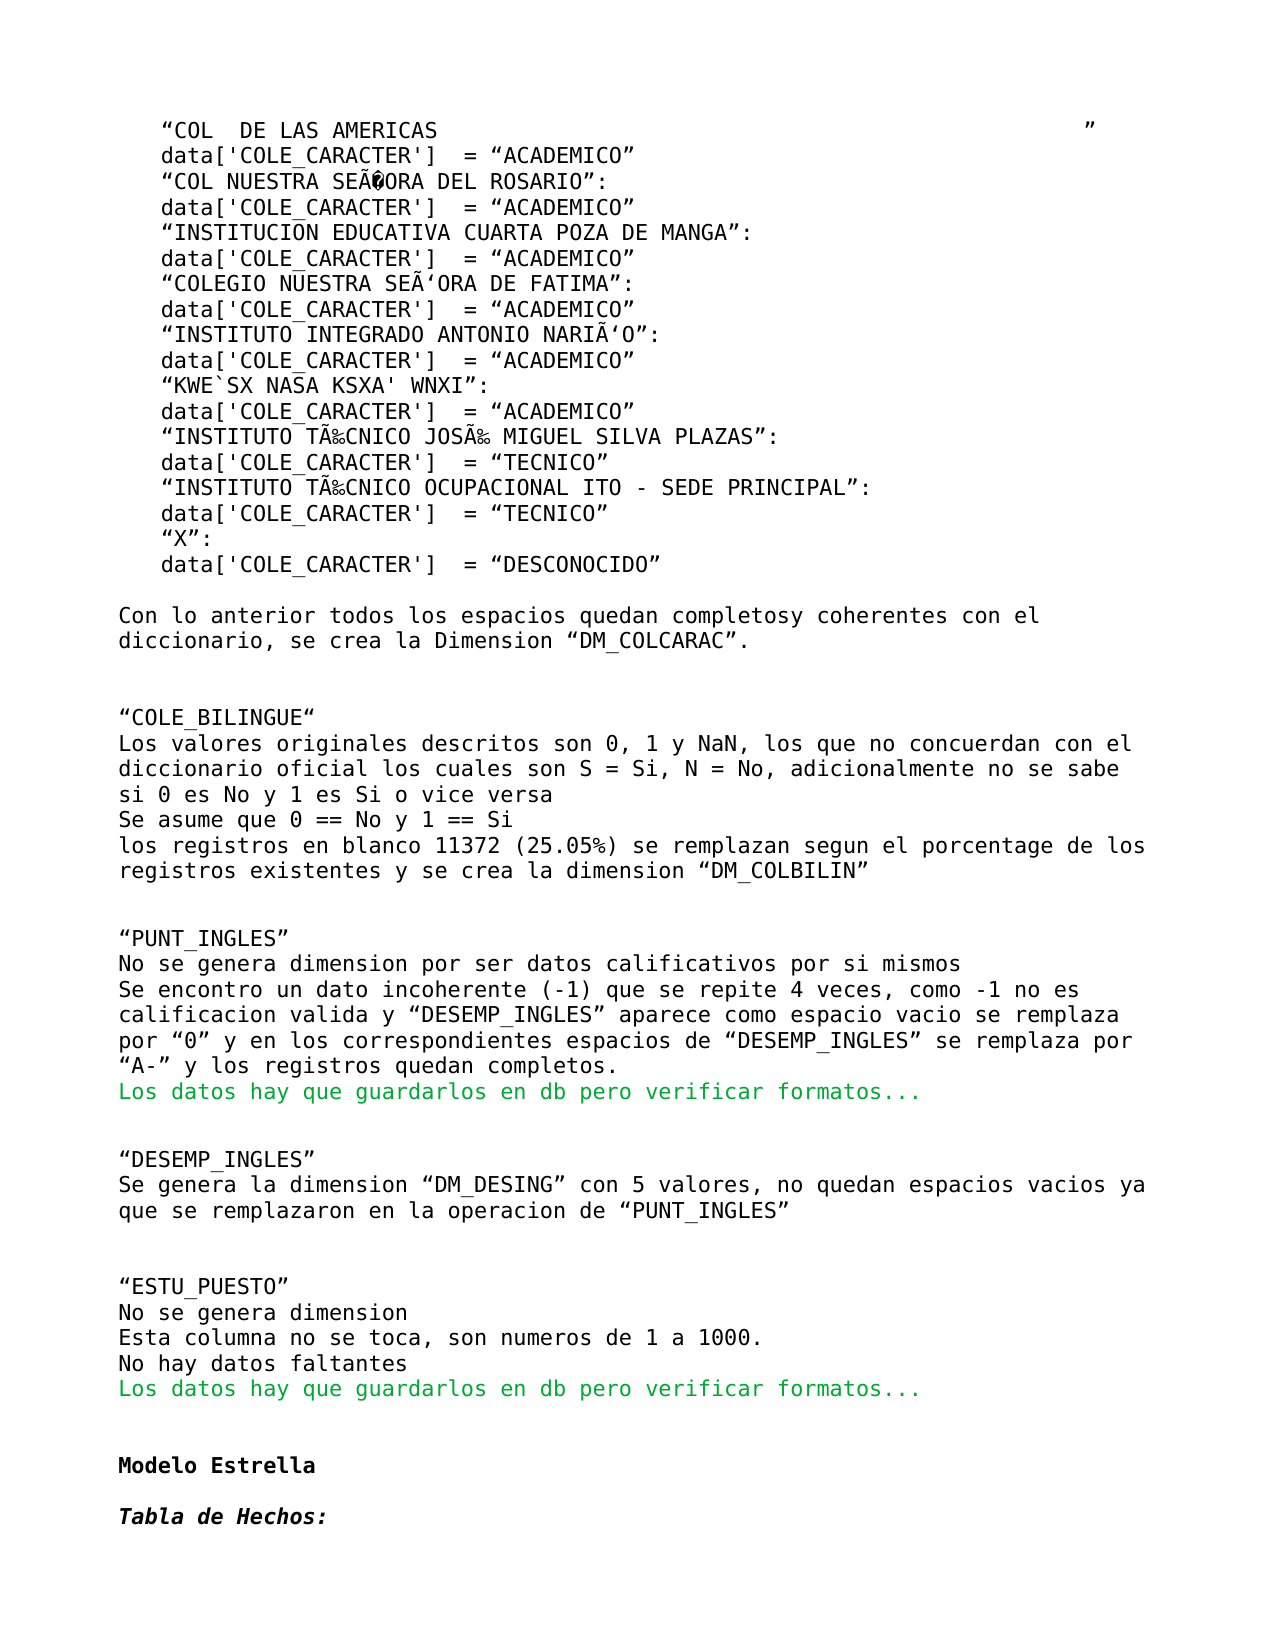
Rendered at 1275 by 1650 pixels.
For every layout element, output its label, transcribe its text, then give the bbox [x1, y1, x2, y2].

text data['COLE_CARACTER'] = “ACADEMICO” [118, 348, 1157, 373]
text No se genera dimension por ser datos calificativos por si mismos [118, 951, 1157, 977]
text data['COLE_CARACTER'] = “DESCONOCIDO” [118, 552, 1157, 577]
list Esta columna no se toca, son numeros de 1 a 1000. [118, 1325, 1157, 1351]
text “INSTITUTO INTEGRADO ANTONIO NARIÃ‘O”: [118, 322, 1157, 348]
text data['COLE_CARACTER'] = “ACADEMICO” [118, 144, 1157, 169]
text “PUNT_INGLES” [118, 926, 1157, 951]
list Los valores originales descritos son 0, 1 y NaN, los que no concuerdan con el diccionario oficial los cuales son S = Si, N = No, adicionalmente no se sabe si 0 es No y 1 es Si o vice versa [118, 731, 1157, 807]
list “ESTU_PUESTO” [118, 1274, 1157, 1300]
text data['COLE_CARACTER'] = “TECNICO” [118, 450, 1157, 475]
text Se encontro un dato incoherente (-1) que se repite 4 veces, como -1 no es calificacion valida y “DESEMP_INGLES” aparece como espacio vacio se remplaza por “0” y en los correspondientes espacios de “DESEMP_INGLES” se remplaza por “A-” y los registros quedan completos. [118, 977, 1157, 1079]
text data['COLE_CARACTER'] = “ACADEMICO” [118, 399, 1157, 424]
text “INSTITUTO TÃ‰CNICO OCUPACIONAL ITO - SEDE PRINCIPAL”: [118, 475, 1157, 501]
list Los datos hay que guardarlos en db pero verificar formatos... [118, 1376, 1157, 1402]
list No se genera dimension [118, 1300, 1157, 1325]
text Se genera la dimension “DM_DESING” con 5 valores, no quedan espacios vacios ya que se remplazaron en la operacion de “PUNT_INGLES” [118, 1172, 1157, 1223]
text data['COLE_CARACTER'] = “ACADEMICO” [118, 246, 1157, 271]
text “INSTITUCION EDUCATIVA CUARTA POZA DE MANGA”: [118, 220, 1157, 246]
text “DESEMP_INGLES” [118, 1147, 1157, 1172]
list Los datos hay que guardarlos en db pero verificar formatos... [118, 1079, 1157, 1104]
text “COL NUESTRA SEÃ�ORA DEL ROSARIO”: [118, 169, 1157, 195]
list los registros en blanco 11372 (25.05%) se remplazan segun el porcentage de los registros existentes y se crea la dimension “DM_COLBILIN” [118, 833, 1157, 884]
text data['COLE_CARACTER'] = “ACADEMICO” [118, 297, 1157, 322]
text “X”: [118, 526, 1157, 552]
text Con lo anterior todos los espacios quedan completosy coherentes con el diccionario, se crea la Dimension “DM_COLCARAC”. [118, 603, 1157, 654]
list No hay datos faltantes [118, 1351, 1157, 1376]
text “COL DE LAS AMERICAS ” [118, 118, 1157, 144]
list Tabla de Hechos: [118, 1504, 1157, 1529]
text data['COLE_CARACTER'] = “TECNICO” [118, 501, 1157, 526]
text data['COLE_CARACTER'] = “ACADEMICO” [118, 195, 1157, 220]
list Modelo Estrella [118, 1453, 1157, 1478]
text “KWE`SX NASA KSXA' WNXI”: [118, 373, 1157, 399]
list Se asume que 0 == No y 1 == Si [118, 807, 1157, 833]
list “COLE_BILINGUE“ [118, 705, 1157, 731]
text “INSTITUTO TÃ‰CNICO JOSÃ‰ MIGUEL SILVA PLAZAS”: [118, 424, 1157, 450]
text “COLEGIO NUESTRA SEÃ‘ORA DE FATIMA”: [118, 271, 1157, 297]
